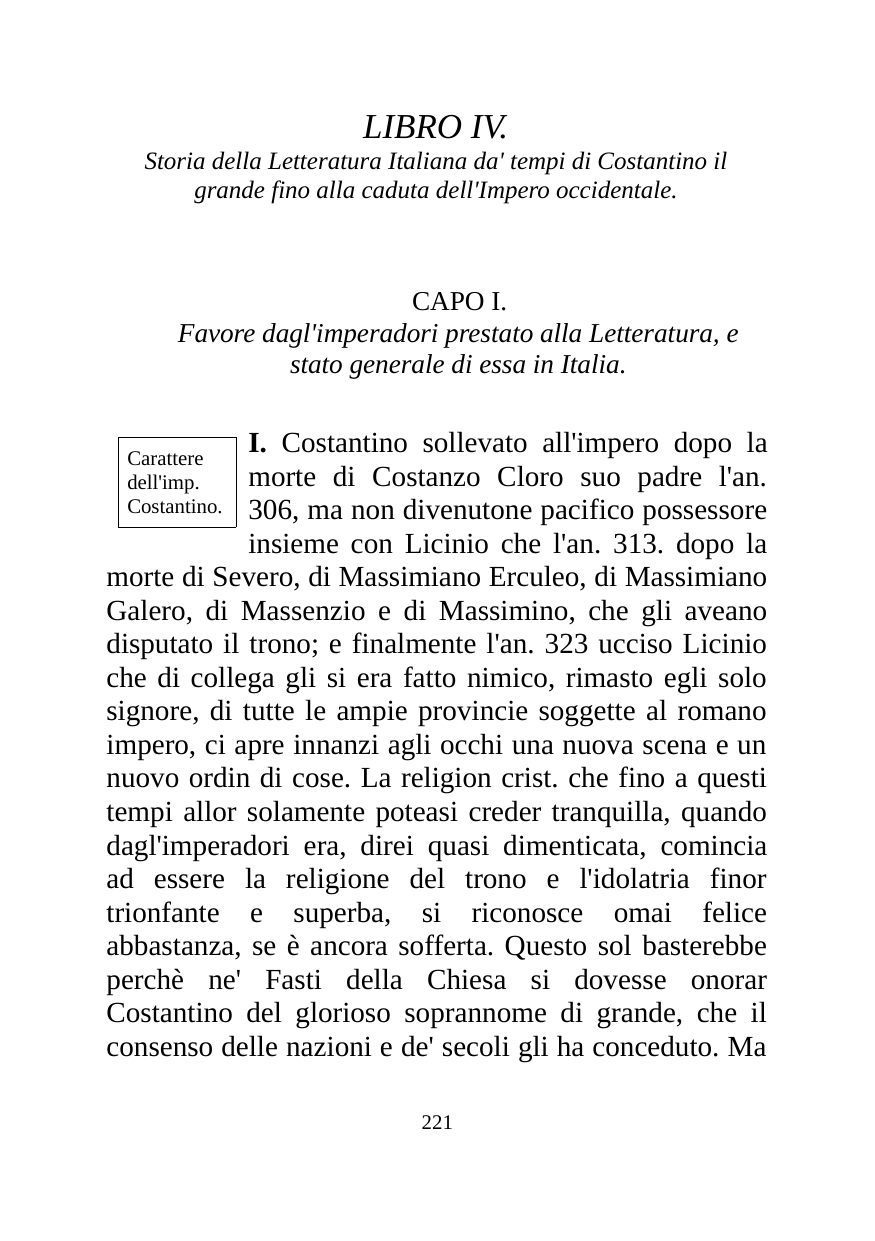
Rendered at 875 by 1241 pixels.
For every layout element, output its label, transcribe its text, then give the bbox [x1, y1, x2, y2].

text Carattere dell'imp. Costantino. [127, 446, 227, 518]
subtitle CAPO I. Favore dagl'imperadori prestato alla Letteratura, e stato generale di essa in Italia. [151, 285, 768, 379]
subtitle LIBRO IV. Storia della Letteratura Italiana da' tempi di Costantino il grande fino alla caduta dell'Impero occidentale. [106, 106, 768, 204]
text I. Costantino sollevato all'impero dopo la morte di Costanzo Cloro suo padre l'an. 306, ma non divenutone pacifico possessore insieme con Licinio che l'an. 313. dopo la morte di Severo, di Massimiano Erculeo, di Massimiano Galero, di Massenzio e di Massimino, che gli aveano disputato il trono; e finalmente l'an. 323 ucciso Licinio che di collega gli si era fatto nimico, rimasto egli solo signore, di tutte le ampie provincie soggette al romano impero, ci apre innanzi agli occhi una nuova scena e un nuovo ordin di cose. La religion crist. che fino a questi tempi allor solamente poteasi creder tranquilla, quando dagl'imperadori era, direi quasi dimenticata, comincia ad essere la religione del trono e l'idolatria finor trionfante e superba, si riconosce omai felice abbastanza, se è ancora sofferta. Questo sol basterebbe perchè ne' Fasti della Chiesa si dovesse onorar Costantino del glorioso soprannome di grande, che il consenso delle nazioni e de' secoli gli ha conceduto. Ma [106, 425, 768, 1062]
